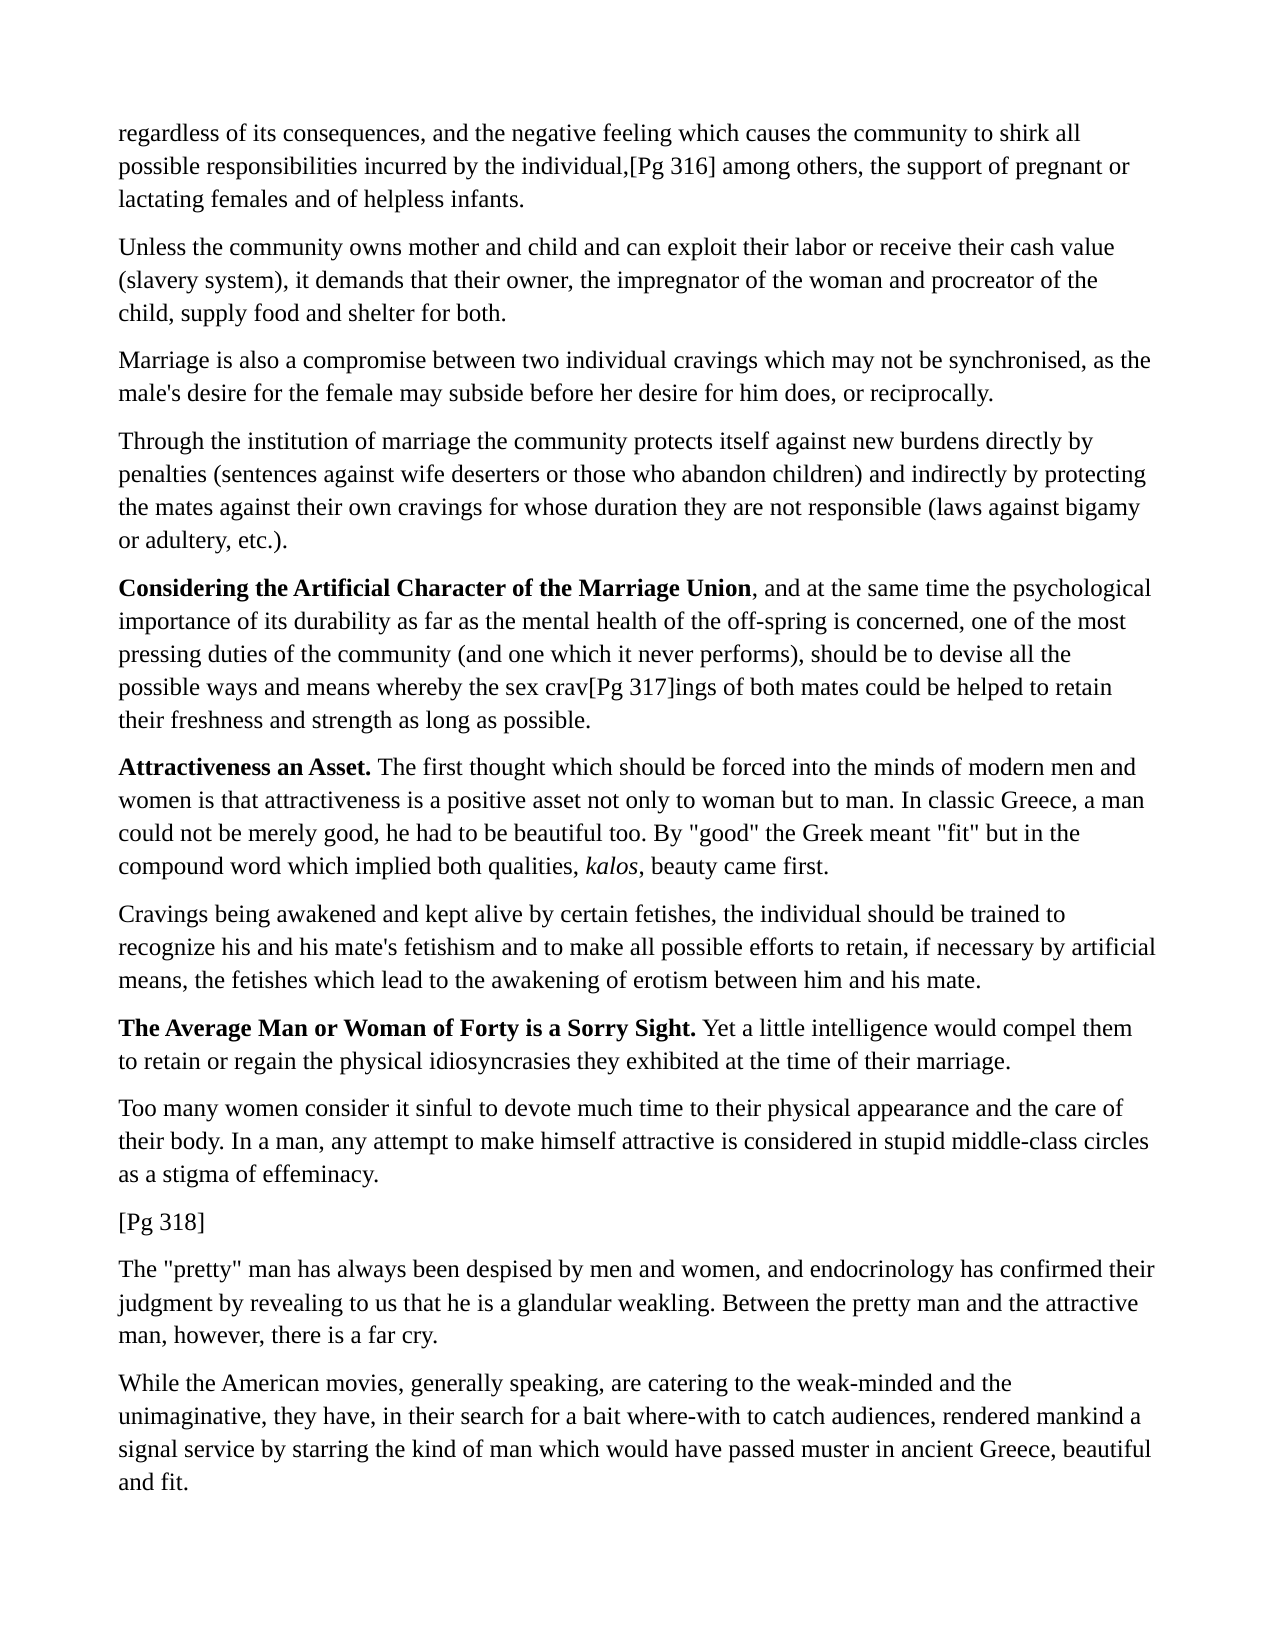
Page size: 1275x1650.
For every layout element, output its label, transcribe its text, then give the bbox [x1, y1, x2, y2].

text Through the institution of marriage the community protects itself against new burdens directly by penalties (sentences against wife deserters or those who abandon children) and indirectly by protecting the mates against their own cravings for whose duration they are not responsible (laws against bigamy or adultery, etc.). [118, 426, 1157, 554]
text The Average Man or Woman of Forty is a Sorry Sight. Yet a little intelligence would compel them to retain or regain the physical idiosyncrasies they exhibited at the time of their marriage. [118, 1013, 1157, 1074]
text Unless the community owns mother and child and can exploit their labor or receive their cash value (slavery system), it demands that their owner, the impregnator of the woman and procreator of the child, supply food and shelter for both. [118, 232, 1157, 327]
text Cravings being awakened and kept alive by certain fetishes, the individual should be trained to recognize his and his mate's fetishism and to make all possible efforts to retain, if necessary by artificial means, the fetishes which lead to the awakening of erotism between him and his mate. [118, 899, 1157, 994]
text Too many women consider it sinful to devote much time to their physical appearance and the care of their body. In a man, any attempt to make himself attractive is considered in stupid middle-class circles as a stigma of effeminacy. [118, 1093, 1157, 1188]
text Marriage is also a compromise between two individual cravings which may not be synchronised, as the male's desire for the female may subside before her desire for him does, or reciprocally. [118, 345, 1157, 407]
text regardless of its consequences, and the negative feeling which causes the community to shirk all possible responsibilities incurred by the individual,[Pg 316] among others, the support of pregnant or lactating females and of helpless infants. [118, 118, 1157, 213]
text [Pg 318] [118, 1207, 1157, 1236]
text Considering the Artificial Character of the Marriage Union, and at the same time the psychological importance of its durability as far as the mental health of the off-spring is concerned, one of the most pressing duties of the community (and one which it never performs), should be to devise all the possible ways and means whereby the sex crav[Pg 317]ings of both mates could be helped to retain their freshness and strength as long as possible. [118, 573, 1157, 733]
text While the American movies, generally speaking, are catering to the weak-minded and the unimaginative, they have, in their search for a bait where-with to catch audiences, rendered mankind a signal service by starring the kind of man which would have passed muster in ancient Greece, beautiful and fit. [118, 1368, 1157, 1496]
text Attractiveness an Asset. The first thought which should be forced into the minds of modern men and women is that attractiveness is a positive asset not only to woman but to man. In classic Greece, a man could not be merely good, he had to be beautiful too. By "good" the Greek meant "fit" but in the compound word which implied both qualities, kalos, beauty came first. [118, 752, 1157, 880]
text The "pretty" man has always been despised by men and women, and endocrinology has confirmed their judgment by revealing to us that he is a glandular weakling. Between the pretty man and the attractive man, however, there is a far cry. [118, 1254, 1157, 1349]
